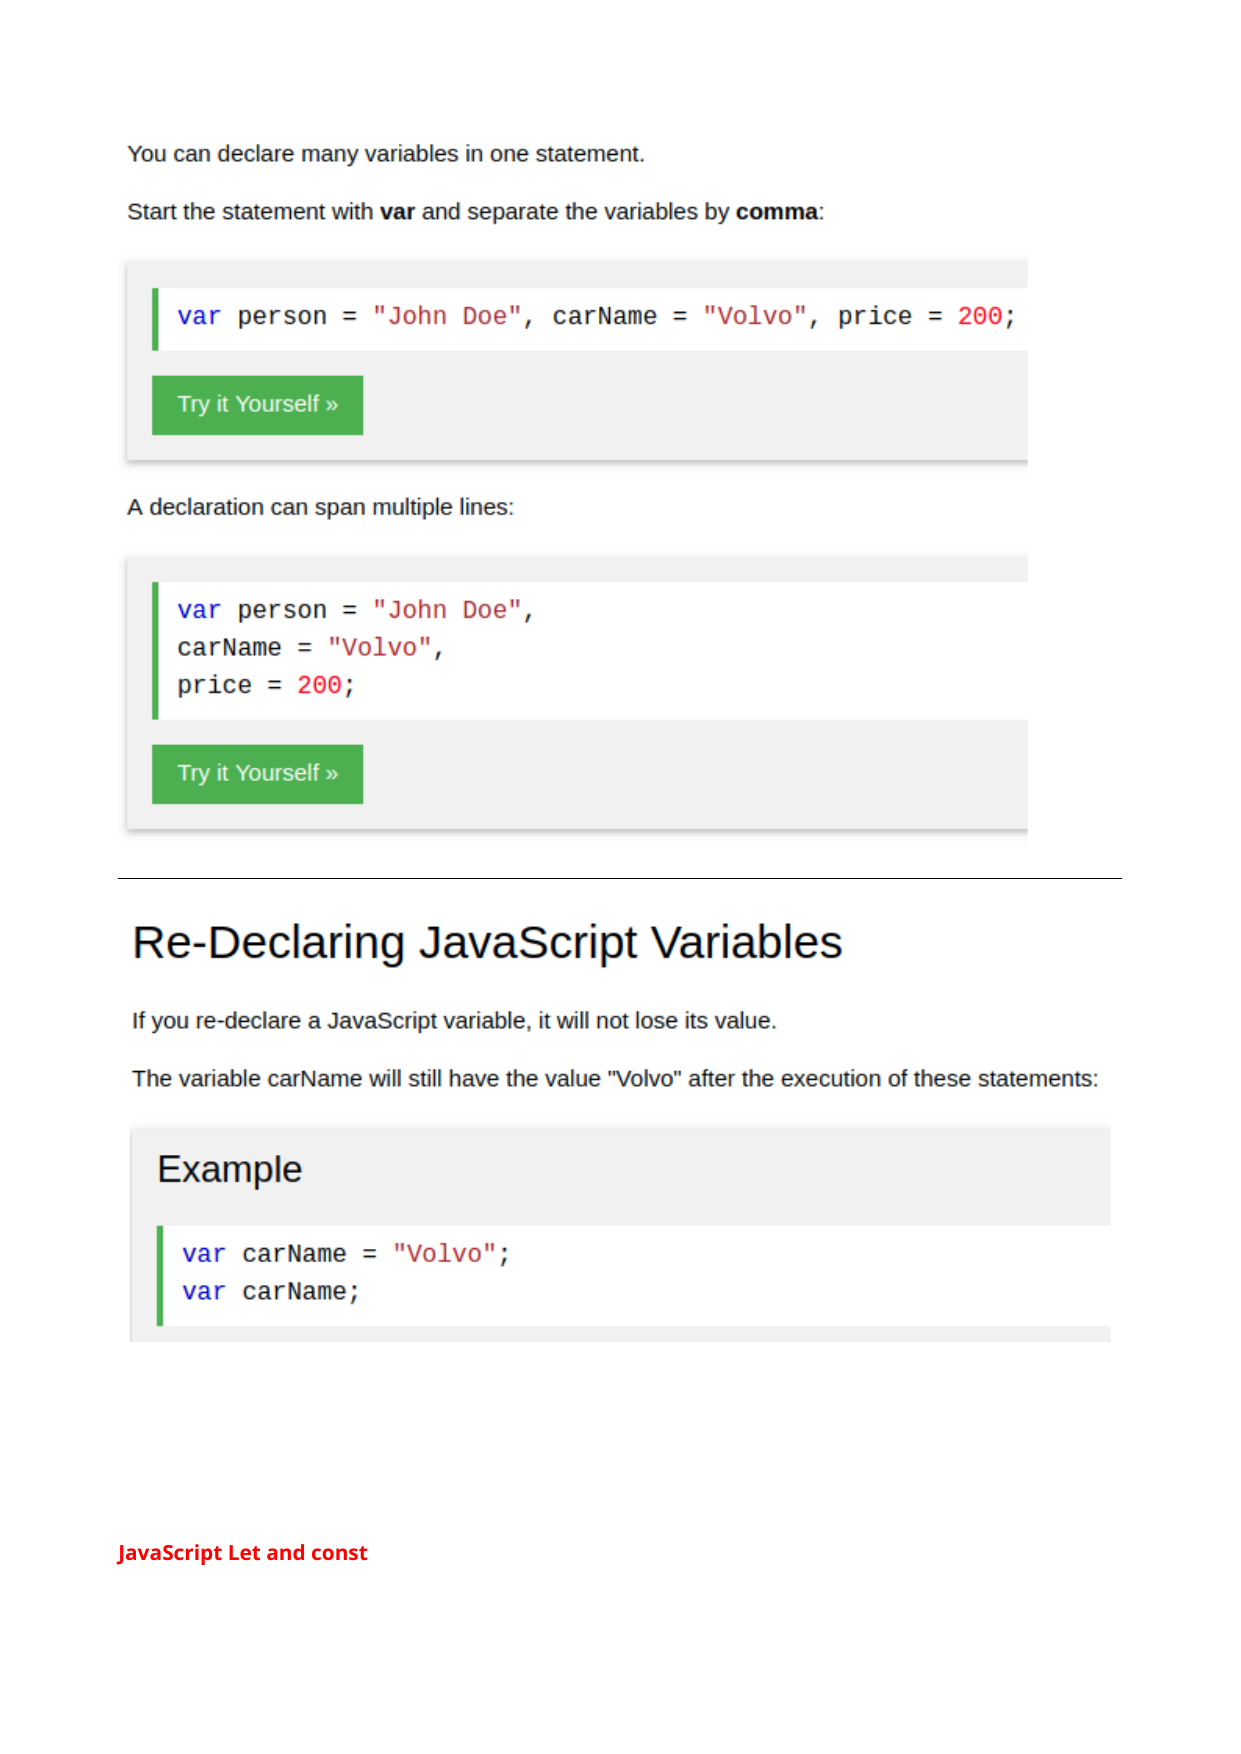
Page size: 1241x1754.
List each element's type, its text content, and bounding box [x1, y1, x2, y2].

picture [129, 906, 1111, 1342]
subtitle JavaScript Let and const [118, 1538, 1122, 1566]
picture [118, 118, 1028, 845]
